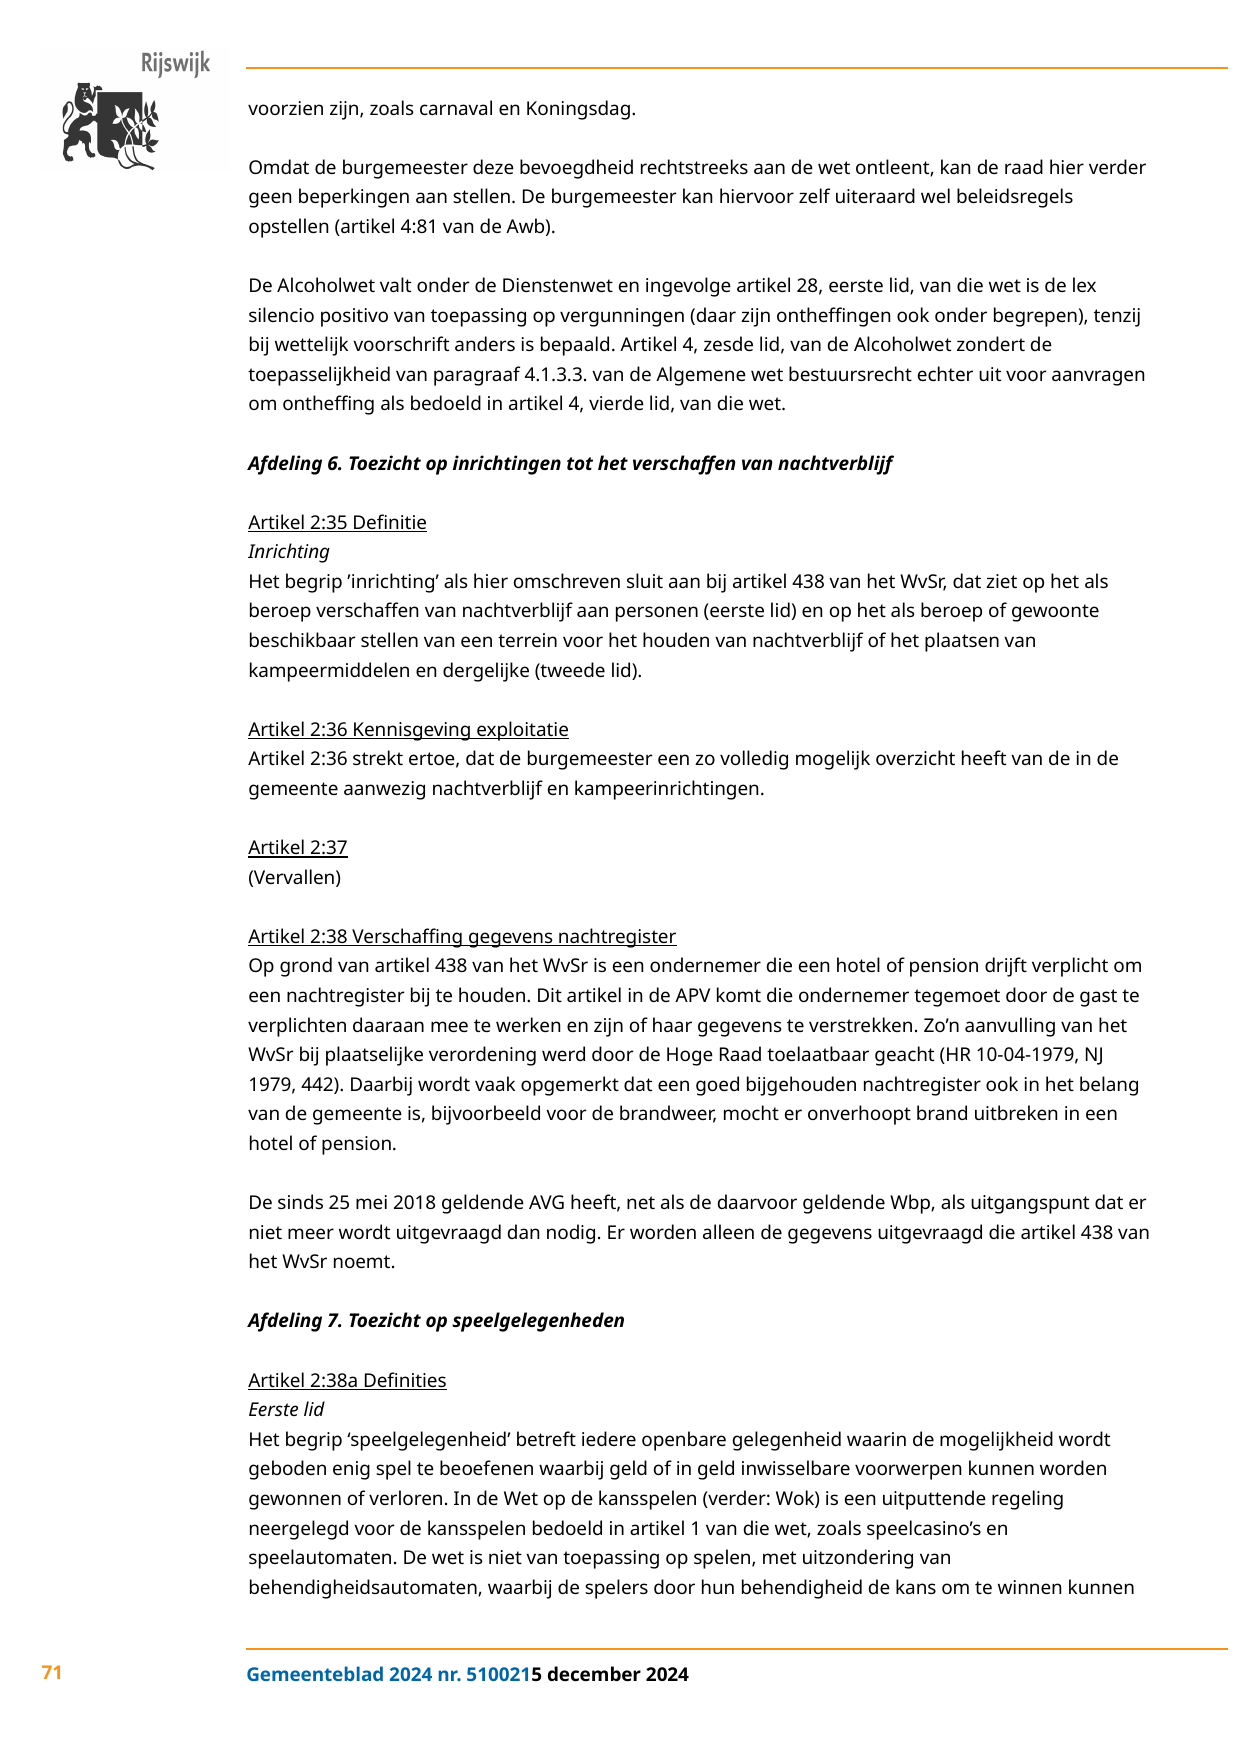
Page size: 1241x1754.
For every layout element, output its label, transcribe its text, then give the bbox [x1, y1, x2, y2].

text Het begrip ’inrichting’ als hier omschreven sluit aan bij artikel 438 van het WvSr, dat ziet op het als beroep verschaffen van nachtverblijf aan personen (eerste lid) en op het als beroep of gewoonte beschikbaar stellen van een terrein voor het houden van nachtverblijf of het plaatsen van kampeermiddelen en dergelijke (tweede lid). [248, 568, 1152, 683]
text Op grond van artikel 438 van het WvSr is een ondernemer die een hotel of pension drijft verplicht om een nachtregister bij te houden. Dit artikel in de APV komt die ondernemer tegemoet door de gast te verplichten daaraan mee te werken en zijn of haar gegevens te verstrekken. Zo’n aanvulling van het WvSr bij plaatselijke verordening werd door de Hoge Raad toelaatbaar geacht (HR 10-04-1979, NJ 1979, 442). Daarbij wordt vaak opgemerkt dat een goed bijgehouden nachtregister ook in het belang van de gemeente is, bijvoorbeeld voor de brandweer, mocht er onverhoopt brand uitbreken in een hotel of pension. [248, 953, 1152, 1156]
text Artikel 2:38 Verschaffing gegevens nachtregister [248, 923, 1152, 949]
text Artikel 2:37 [248, 834, 1152, 860]
text voorzien zijn, zoals carnaval en Koningsdag. [248, 95, 1152, 121]
text Inrichting [248, 538, 1152, 564]
picture [41, 47, 231, 172]
text Afdeling 6. Toezicht op inrichtingen tot het verschaffen van nachtverblijf [248, 450, 1152, 476]
text Artikel 2:38a Definities [248, 1367, 1152, 1393]
text De Alcoholwet valt onder de Dienstenwet en ingevolge artikel 28, eerste lid, van die wet is de lex silencio positivo van toepassing op vergunningen (daar zijn ontheffingen ook onder begrepen), tenzij bij wettelijk voorschrift anders is bepaald. Artikel 4, zesde lid, van de Alcoholwet zondert de toepasselijkheid van paragraaf 4.1.3.3. van de Algemene wet bestuursrecht echter uit voor aanvragen om ontheffing als bedoeld in artikel 4, vierde lid, van die wet. [248, 272, 1152, 416]
text Omdat de burgemeester deze bevoegdheid rechtstreeks aan de wet ontleent, kan de raad hier verder geen beperkingen aan stellen. De burgemeester kan hiervoor zelf uiteraard wel beleidsregels opstellen (artikel 4:81 van de Awb). [248, 154, 1152, 239]
text Eerste lid [248, 1396, 1152, 1422]
text (Vervallen) [248, 864, 1152, 890]
text Artikel 2:35 Definitie [248, 509, 1152, 535]
text Het begrip ‘speelgelegenheid’ betreft iedere openbare gelegenheid waarin de mogelijkheid wordt geboden enig spel te beoefenen waarbij geld of in geld inwisselbare voorwerpen kunnen worden gewonnen of verloren. In de Wet op de kansspelen (verder: Wok) is een uitputtende regeling neergelegd voor de kansspelen bedoeld in artikel 1 van die wet, zoals speelcasino’s en speelautomaten. De wet is niet van toepassing op spelen, met uitzondering van behendigheidsautomaten, waarbij de spelers door hun behendigheid de kans om te winnen kunnen [248, 1426, 1152, 1600]
text Afdeling 7. Toezicht op speelgelegenheden [248, 1308, 1152, 1333]
text Artikel 2:36 Kennisgeving exploitatie [248, 716, 1152, 742]
text Artikel 2:36 strekt ertoe, dat de burgemeester een zo volledig mogelijk overzicht heeft van de in de gemeente aanwezig nachtverblijf en kampeerinrichtingen. [248, 746, 1152, 801]
text De sinds 25 mei 2018 geldende AVG heeft, net als de daarvoor geldende Wbp, als uitgangspunt dat er niet meer wordt uitgevraagd dan nodig. Er worden alleen de gegevens uitgevraagd die artikel 438 van het WvSr noemt. [248, 1189, 1152, 1274]
